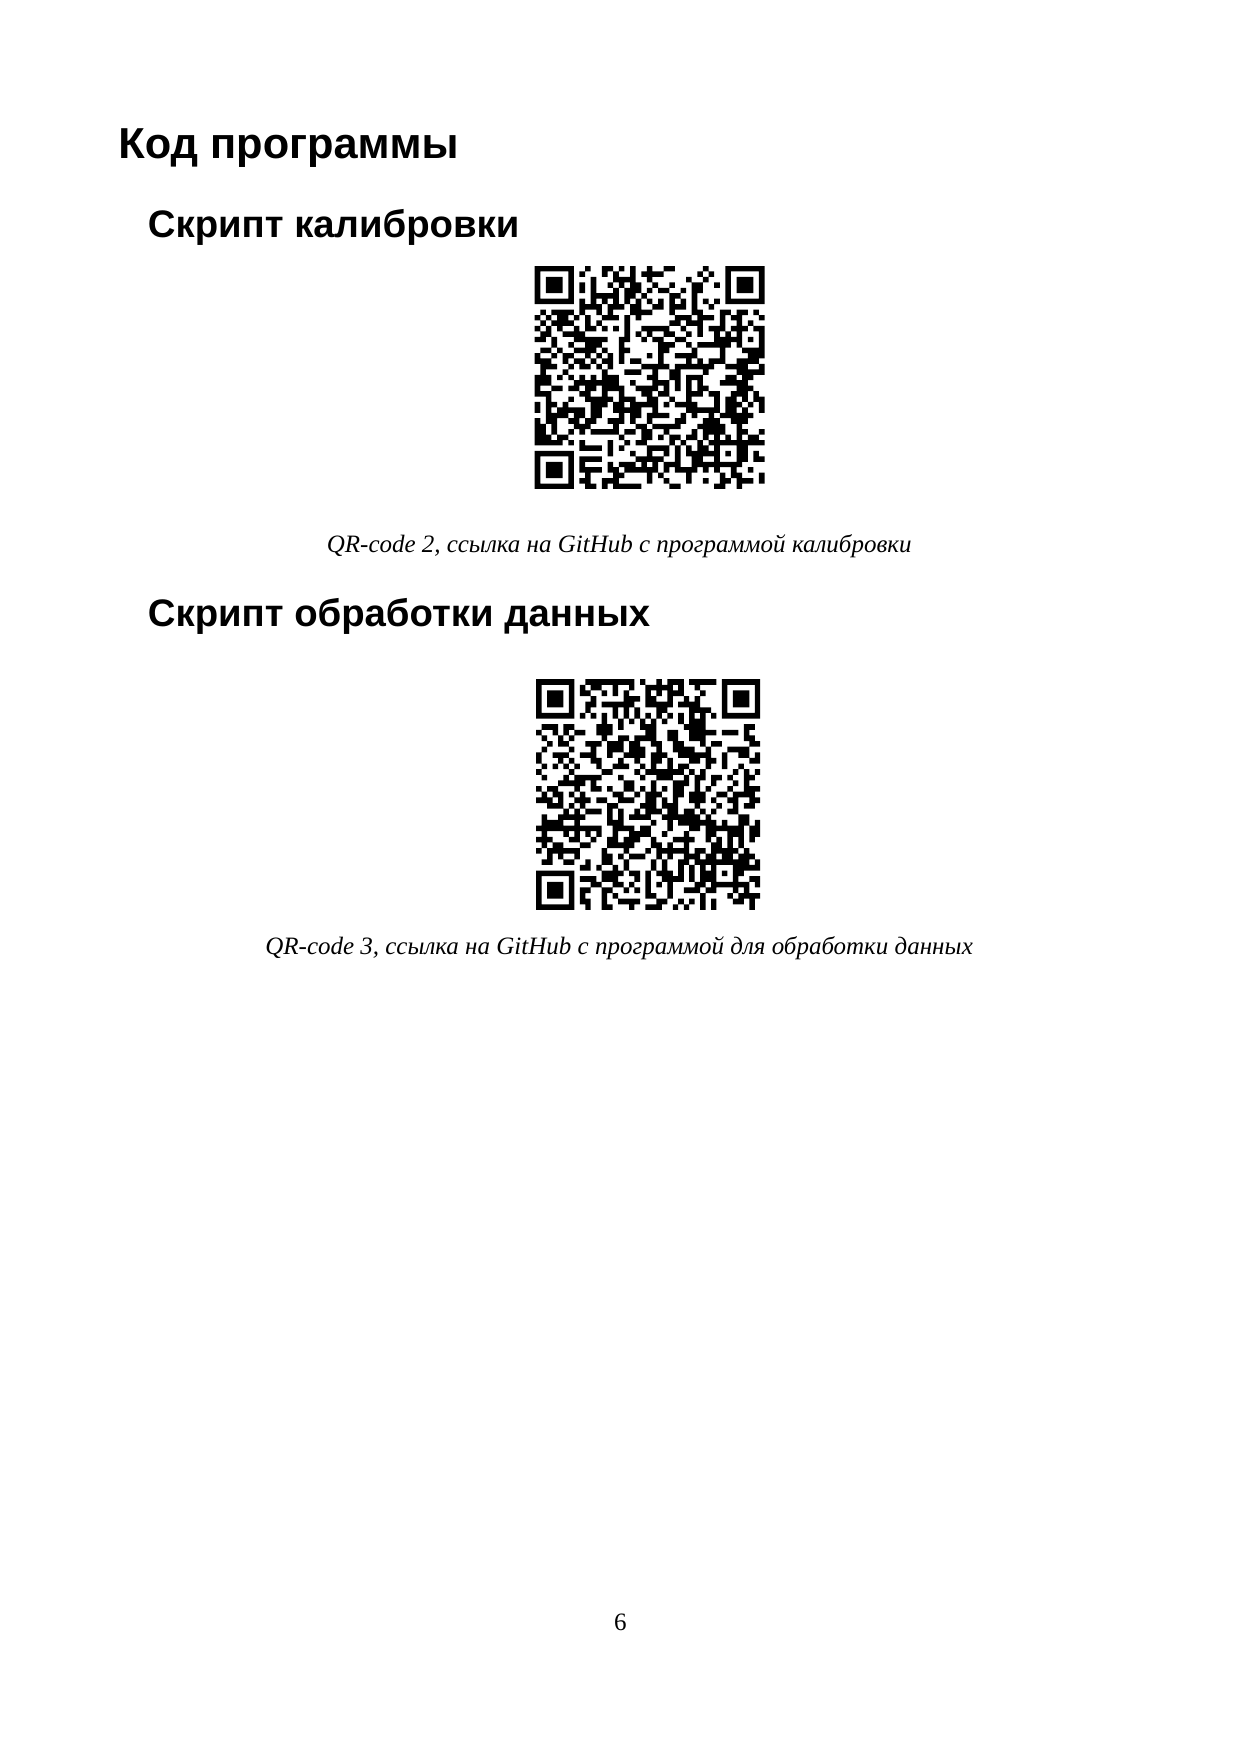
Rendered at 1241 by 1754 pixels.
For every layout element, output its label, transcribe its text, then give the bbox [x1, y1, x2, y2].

subtitle Скрипт калибровки [118, 201, 1122, 245]
subtitle Код программы [118, 118, 1122, 168]
text QR-code 3, ссылка на GitHub с программой для обработки данных [118, 931, 1122, 960]
subtitle Скрипт обработки данных [118, 591, 1122, 635]
text QR-code 2, ссылка на GitHub с программой калибровки [118, 529, 1122, 557]
